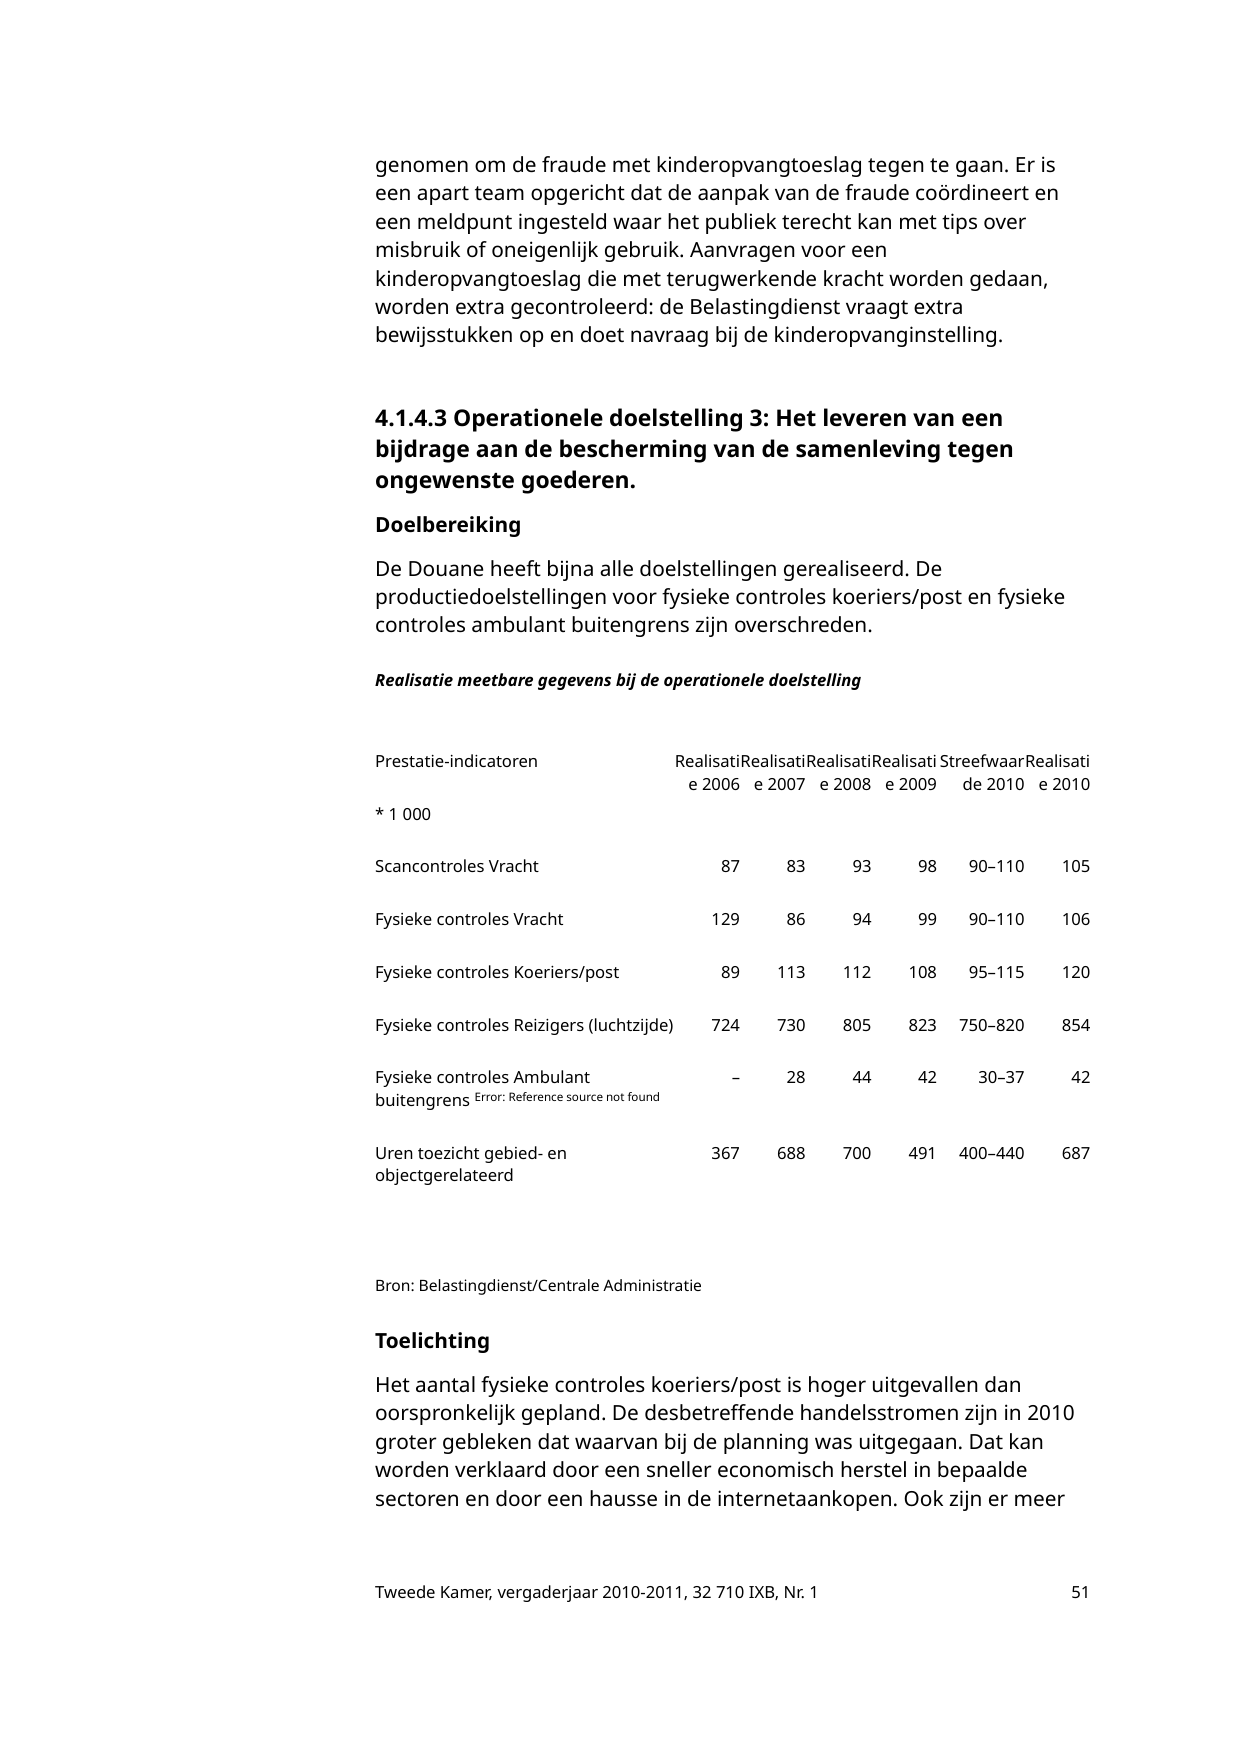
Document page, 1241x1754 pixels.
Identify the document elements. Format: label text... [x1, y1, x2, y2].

table_cell Fysieke controles Reizigers (luchtzijde) [375, 1013, 674, 1066]
table_cell 87 [674, 855, 740, 908]
table_cell Scancontroles Vracht [375, 855, 674, 908]
table_cell 491 [871, 1141, 937, 1217]
table_cell 106 [1024, 908, 1090, 961]
table_cell 42 [871, 1066, 937, 1141]
table_cell 805 [805, 1013, 871, 1066]
table_cell 113 [740, 961, 805, 1013]
table_cell 400–440 [937, 1141, 1024, 1217]
table_cell 120 [1024, 961, 1090, 1013]
table_header Realisatie 2010 [1024, 750, 1090, 855]
table_header Realisatie 2007 [740, 750, 805, 855]
table_header Realisatie 2008 [805, 750, 871, 855]
table_cell 86 [740, 908, 805, 961]
table_cell 98 [871, 855, 937, 908]
table_cell 823 [871, 1013, 937, 1066]
table_header Realisatie 2009 [871, 750, 937, 855]
table_cell 687 [1024, 1141, 1090, 1217]
table_cell 95–115 [937, 961, 1024, 1013]
table_cell 89 [674, 961, 740, 1013]
table_cell 129 [674, 908, 740, 961]
table_cell 700 [805, 1141, 871, 1217]
text Bron: Belastingdienst/Centrale Administratie [375, 1275, 1090, 1296]
table_header Prestatie-indicatoren * 1 000 [375, 750, 674, 855]
table_cell 724 [674, 1013, 740, 1066]
table_cell 750–820 [937, 1013, 1024, 1066]
table_cell 99 [871, 908, 937, 961]
table_cell Fysieke controles Ambulant buitengrens 1 [375, 1066, 674, 1141]
table_header Realisatie 2006 [674, 750, 740, 855]
table_cell 105 [1024, 855, 1090, 908]
table_cell 90–110 [937, 855, 1024, 908]
text De Douane heeft bijna alle doelstellingen gerealiseerd. De productiedoelstellingen voor fysieke controles koeriers/post en fysieke controles ambulant buitengrens zijn overschreden. [375, 554, 1090, 639]
table_cell 108 [871, 961, 937, 1013]
table_cell 93 [805, 855, 871, 908]
table_header Streefwaarde 2010 [937, 750, 1024, 855]
text Toelichting [375, 1326, 1090, 1355]
table_cell 44 [805, 1066, 871, 1141]
table_cell 688 [740, 1141, 805, 1217]
table_cell 94 [805, 908, 871, 961]
table_cell 854 [1024, 1013, 1090, 1066]
table_cell 42 [1024, 1066, 1090, 1141]
table_cell 30–37 [937, 1066, 1024, 1141]
table_cell 28 [740, 1066, 805, 1141]
table_cell – [674, 1066, 740, 1141]
table_cell 83 [740, 855, 805, 908]
text genomen om de fraude met kinderopvangtoeslag tegen te gaan. Er is een apart team opgericht dat de aanpak van de fraude coördineert en een meldpunt ingesteld waar het publiek terecht kan met tips over misbruik of oneigenlijk gebruik. Aanvragen voor een kinderopvangtoeslag die met terugwerkende kracht worden gedaan, worden extra gecontroleerd: de Belastingdienst vraagt extra bewijsstukken op en doet navraag bij de kinderopvanginstelling. [375, 150, 1090, 349]
text Realisatie meetbare gegevens bij de operationele doelstelling [375, 669, 1090, 692]
table_cell Fysieke controles Vracht [375, 908, 674, 961]
table_cell 730 [740, 1013, 805, 1066]
text Het aantal fysieke controles koeriers/post is hoger uitgevallen dan oorspronkelijk gepland. De desbetreffende handelsstromen zijn in 2010 groter gebleken dat waarvan bij de planning was uitgegaan. Dat kan worden verklaard door een sneller economisch herstel in bepaalde sectoren en door een hausse in de internetaankopen. Ook zijn er meer [375, 1370, 1090, 1512]
table_cell Fysieke controles Koeriers/post [375, 961, 674, 1013]
table_cell 90–110 [937, 908, 1024, 961]
table_cell 112 [805, 961, 871, 1013]
text Doelbereiking [375, 510, 1090, 539]
subtitle 4.1.4.3 Operationele doelstelling 3: Het leveren van een bijdrage aan de bescherming van de samenleving tegen ongewenste goederen. [375, 402, 1090, 495]
table_cell 367 [674, 1141, 740, 1217]
table_cell Uren toezicht gebied- en objectgerelateerd [375, 1141, 674, 1217]
